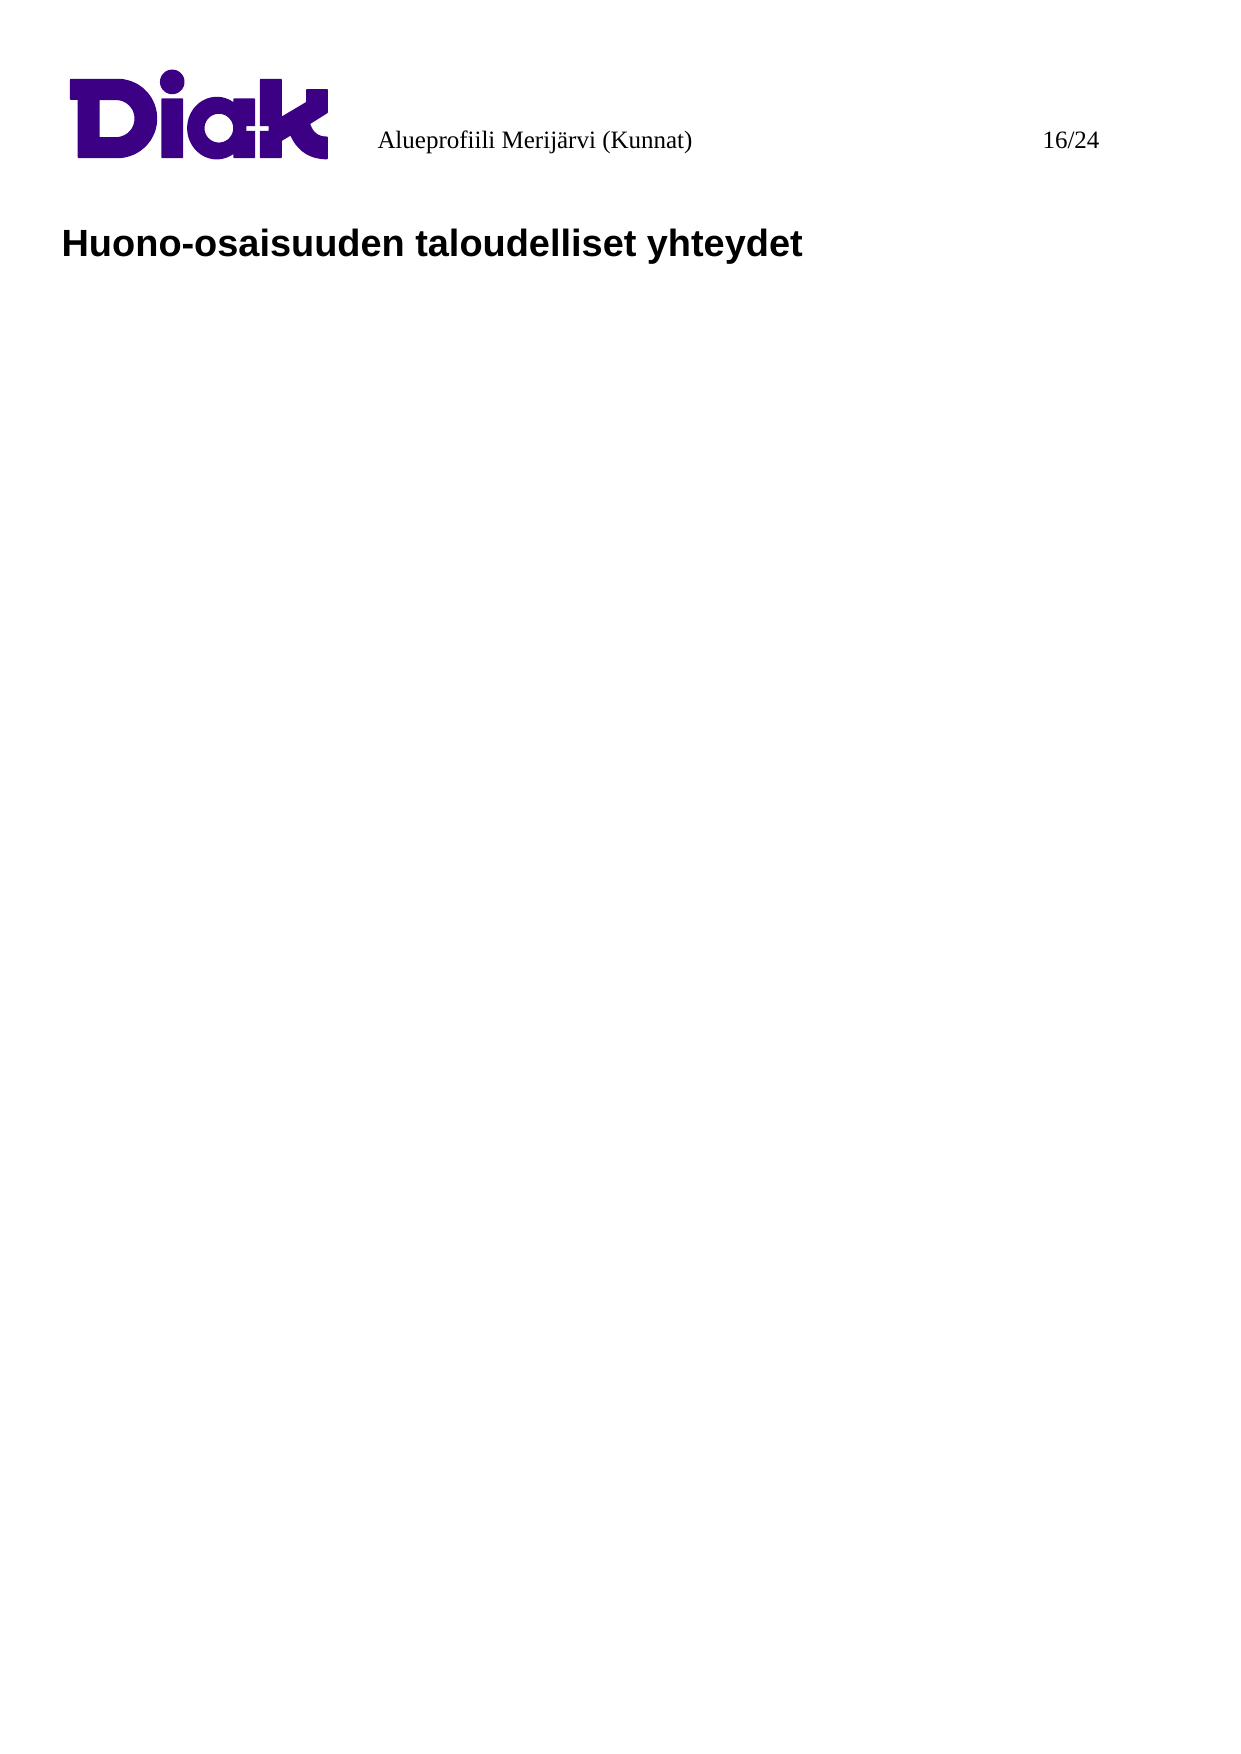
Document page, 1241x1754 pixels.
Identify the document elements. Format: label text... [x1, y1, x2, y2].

subtitle Huono-osaisuuden taloudelliset yhteydet [61, 221, 1179, 265]
